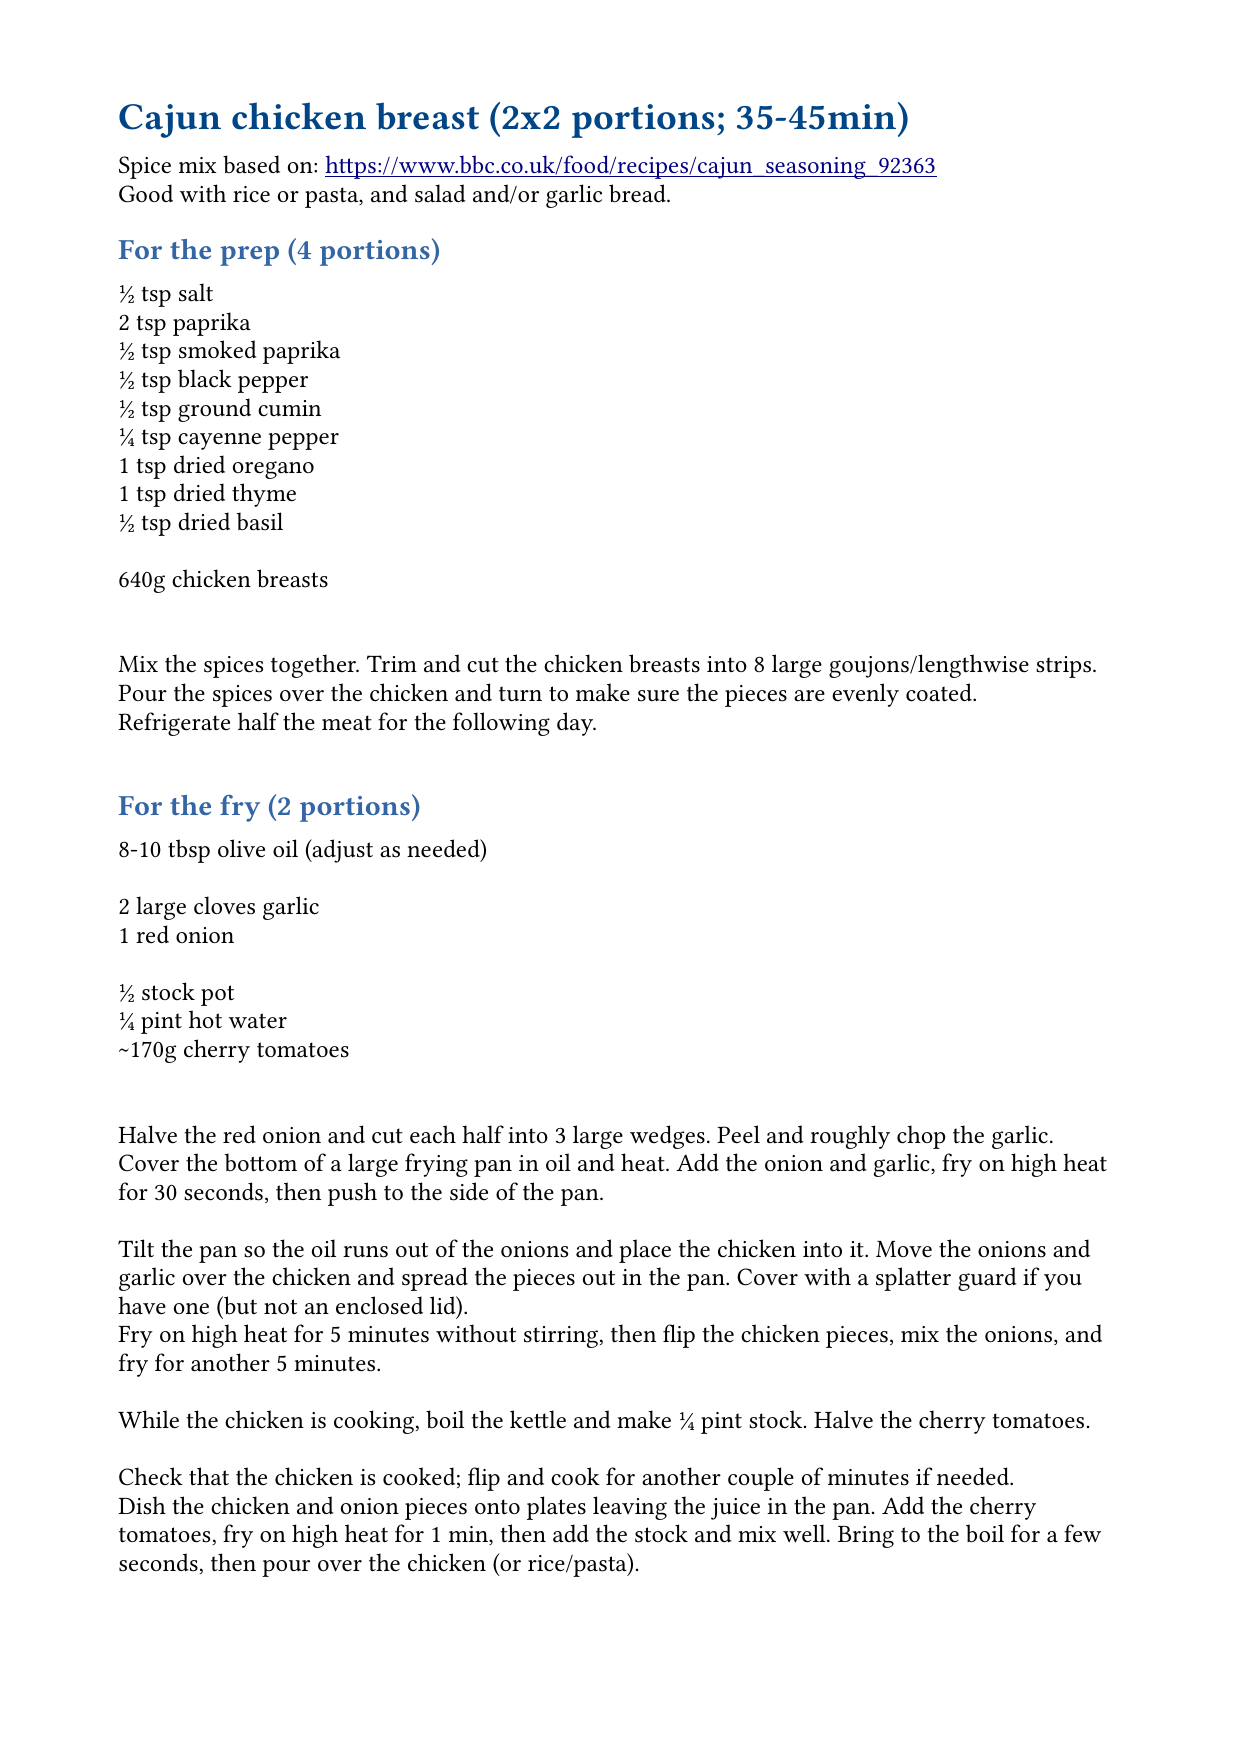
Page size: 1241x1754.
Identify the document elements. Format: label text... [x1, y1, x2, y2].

text Cover the bottom of a large frying pan in oil and heat. Add the onion and garlic, fry on high heat for 30 seconds, then push to the side of the pan. [118, 1149, 1122, 1206]
text Spice mix based on: https://www.bbc.co.uk/food/recipes/cajun_seasoning_92363 [118, 152, 1122, 180]
text ½ tsp ground cumin [118, 393, 1122, 422]
text Halve the red onion and cut each half into 3 large wedges. Peel and roughly chop the garlic. [118, 1121, 1122, 1149]
text Fry on high heat for 5 minutes without stirring, then flip the chicken pieces, mix the onions, and fry for another 5 minutes. [118, 1321, 1122, 1378]
text Tilt the pan so the oil runs out of the onions and place the chicken into it. Move the onions and garlic over the chicken and spread the pieces out in the pan. Cover with a splatter guard if you have one (but not an enclosed lid). [118, 1235, 1122, 1321]
text ½ tsp black pepper [118, 365, 1122, 393]
text While the chicken is cooking, boil the kettle and make ¼ pint stock. Halve the cherry tomatoes. [118, 1406, 1122, 1435]
text Refrigerate half the meat for the following day. [118, 707, 1122, 736]
text ~170g cherry tomatoes [118, 1035, 1122, 1064]
text ½ tsp dried basil [118, 508, 1122, 536]
text ¼ tsp cayenne pepper [118, 422, 1122, 451]
text 1 red onion [118, 921, 1122, 949]
text 2 large cloves garlic [118, 892, 1122, 921]
text 8-10 tbsp olive oil (adjust as needed) [118, 835, 1122, 864]
text Pour the spices over the chicken and turn to make sure the pieces are evenly coated. [118, 679, 1122, 707]
text ½ stock pot [118, 978, 1122, 1007]
subtitle For the prep (4 portions) [118, 234, 1122, 267]
text Check that the chicken is cooked; flip and cook for another couple of minutes if needed. [118, 1463, 1122, 1492]
text 1 tsp dried oregano [118, 451, 1122, 479]
subtitle Cajun chicken breast (2x2 portions; 35-45min) [118, 96, 1122, 139]
text 640g chicken breasts [118, 565, 1122, 593]
text ¼ pint hot water [118, 1007, 1122, 1035]
text Mix the spices together. Trim and cut the chicken breasts into 8 large goujons/lengthwise strips. [118, 650, 1122, 679]
text 2 tsp paprika [118, 308, 1122, 336]
text ½ tsp salt [118, 279, 1122, 308]
text Dish the chicken and onion pieces onto plates leaving the juice in the pan. Add the cherry tomatoes, fry on high heat for 1 min, then add the stock and mix well. Bring to the boil for a few seconds, then pour over the chicken (or rice/pasta). [118, 1492, 1122, 1577]
text Good with rice or pasta, and salad and/or garlic bread. [118, 180, 1122, 209]
text 1 tsp dried thyme [118, 479, 1122, 508]
subtitle For the fry (2 portions) [118, 789, 1122, 823]
text ½ tsp smoked paprika [118, 336, 1122, 365]
